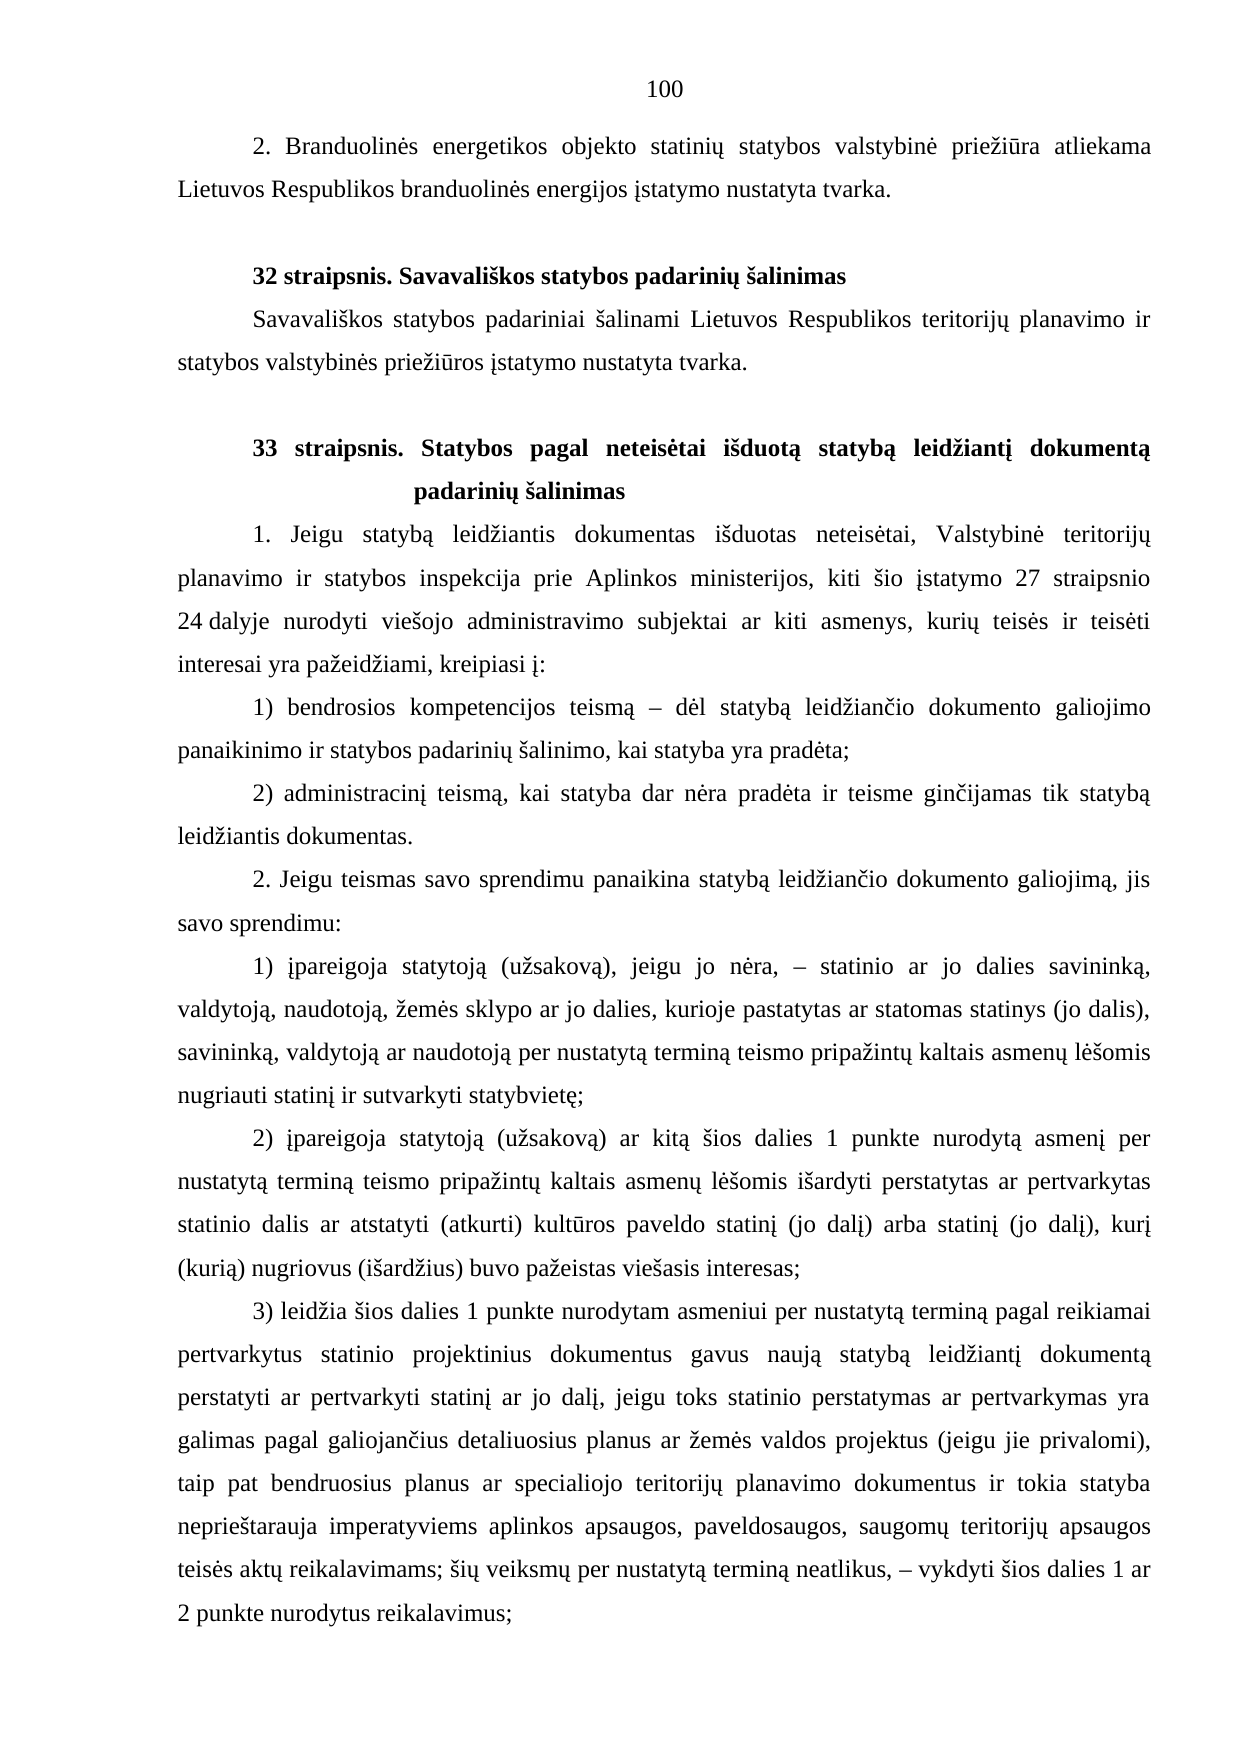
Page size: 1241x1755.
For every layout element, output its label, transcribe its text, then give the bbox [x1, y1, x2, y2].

text 1) įpareigoja statytoją (užsakovą), jeigu jo nėra, – statinio ar jo dalies savininką, valdytoją, naudotoją, žemės sklypo ar jo dalies, kurioje pastatytas ar statomas statinys (jo dalis), savininką, valdytoją ar naudotoją per nustatytą terminą teismo pripažintų kaltais asmenų lėšomis nugriauti statinį ir sutvarkyti statybvietę; [177, 951, 1152, 1109]
text 1. Jeigu statybą leidžiantis dokumentas išduotas neteisėtai, Valstybinė teritorijų planavimo ir statybos inspekcija prie Aplinkos ministerijos, kiti šio įstatymo 27 straipsnio 24 dalyje nurodyti viešojo administravimo subjektai ar kiti asmenys, kurių teisės ir teisėti interesai yra pažeidžiami, kreipiasi į: [177, 519, 1152, 678]
text 2. Branduolinės energetikos objekto statinių statybos valstybinė priežiūra atliekama Lietuvos Respublikos branduolinės energijos įstatymo nustatyta tvarka. [177, 131, 1152, 203]
text 32 straipsnis. Savavališkos statybos padarinių šalinimas [177, 261, 1152, 289]
text 3) leidžia šios dalies 1 punkte nurodytam asmeniui per nustatytą terminą pagal reikiamai pertvarkytus statinio projektinius dokumentus gavus naują statybą leidžiantį dokumentą perstatyti ar pertvarkyti statinį ar jo dalį, jeigu toks statinio perstatymas ar pertvarkymas yra galimas pagal galiojančius detaliuosius planus ar žemės valdos projektus (jeigu jie privalomi), taip pat bendruosius planus ar specialiojo teritorijų planavimo dokumentus ir tokia statyba neprieštarauja imperatyviems aplinkos apsaugos, paveldosaugos, saugomų teritorijų apsaugos teisės aktų reikalavimams; šių veiksmų per nustatytą terminą neatlikus, – vykdyti šios dalies 1 ar 2 punkte nurodytus reikalavimus; [177, 1296, 1152, 1626]
text Savavališkos statybos padariniai šalinami Lietuvos Respublikos teritorijų planavimo ir statybos valstybinės priežiūros įstatymo nustatyta tvarka. [177, 304, 1152, 376]
text 2) administracinį teismą, kai statyba dar nėra pradėta ir teisme ginčijamas tik statybą leidžiantis dokumentas. [177, 778, 1152, 850]
text 1) bendrosios kompetencijos teismą – dėl statybą leidžiančio dokumento galiojimo panaikinimo ir statybos padarinių šalinimo, kai statyba yra pradėta; [177, 692, 1152, 764]
text 2. Jeigu teismas savo sprendimu panaikina statybą leidžiančio dokumento galiojimą, jis savo sprendimu: [177, 864, 1152, 936]
text 2) įpareigoja statytoją (užsakovą) ar kitą šios dalies 1 punkte nurodytą asmenį per nustatytą terminą teismo pripažintų kaltais asmenų lėšomis išardyti perstatytas ar pertvarkytas statinio dalis ar atstatyti (atkurti) kultūros paveldo statinį (jo dalį) arba statinį (jo dalį), kurį (kurią) nugriovus (išardžius) buvo pažeistas viešasis interesas; [177, 1123, 1152, 1281]
text 33 straipsnis. Statybos pagal neteisėtai išduotą statybą leidžiantį dokumentą padarinių šalinimas [252, 433, 1152, 505]
